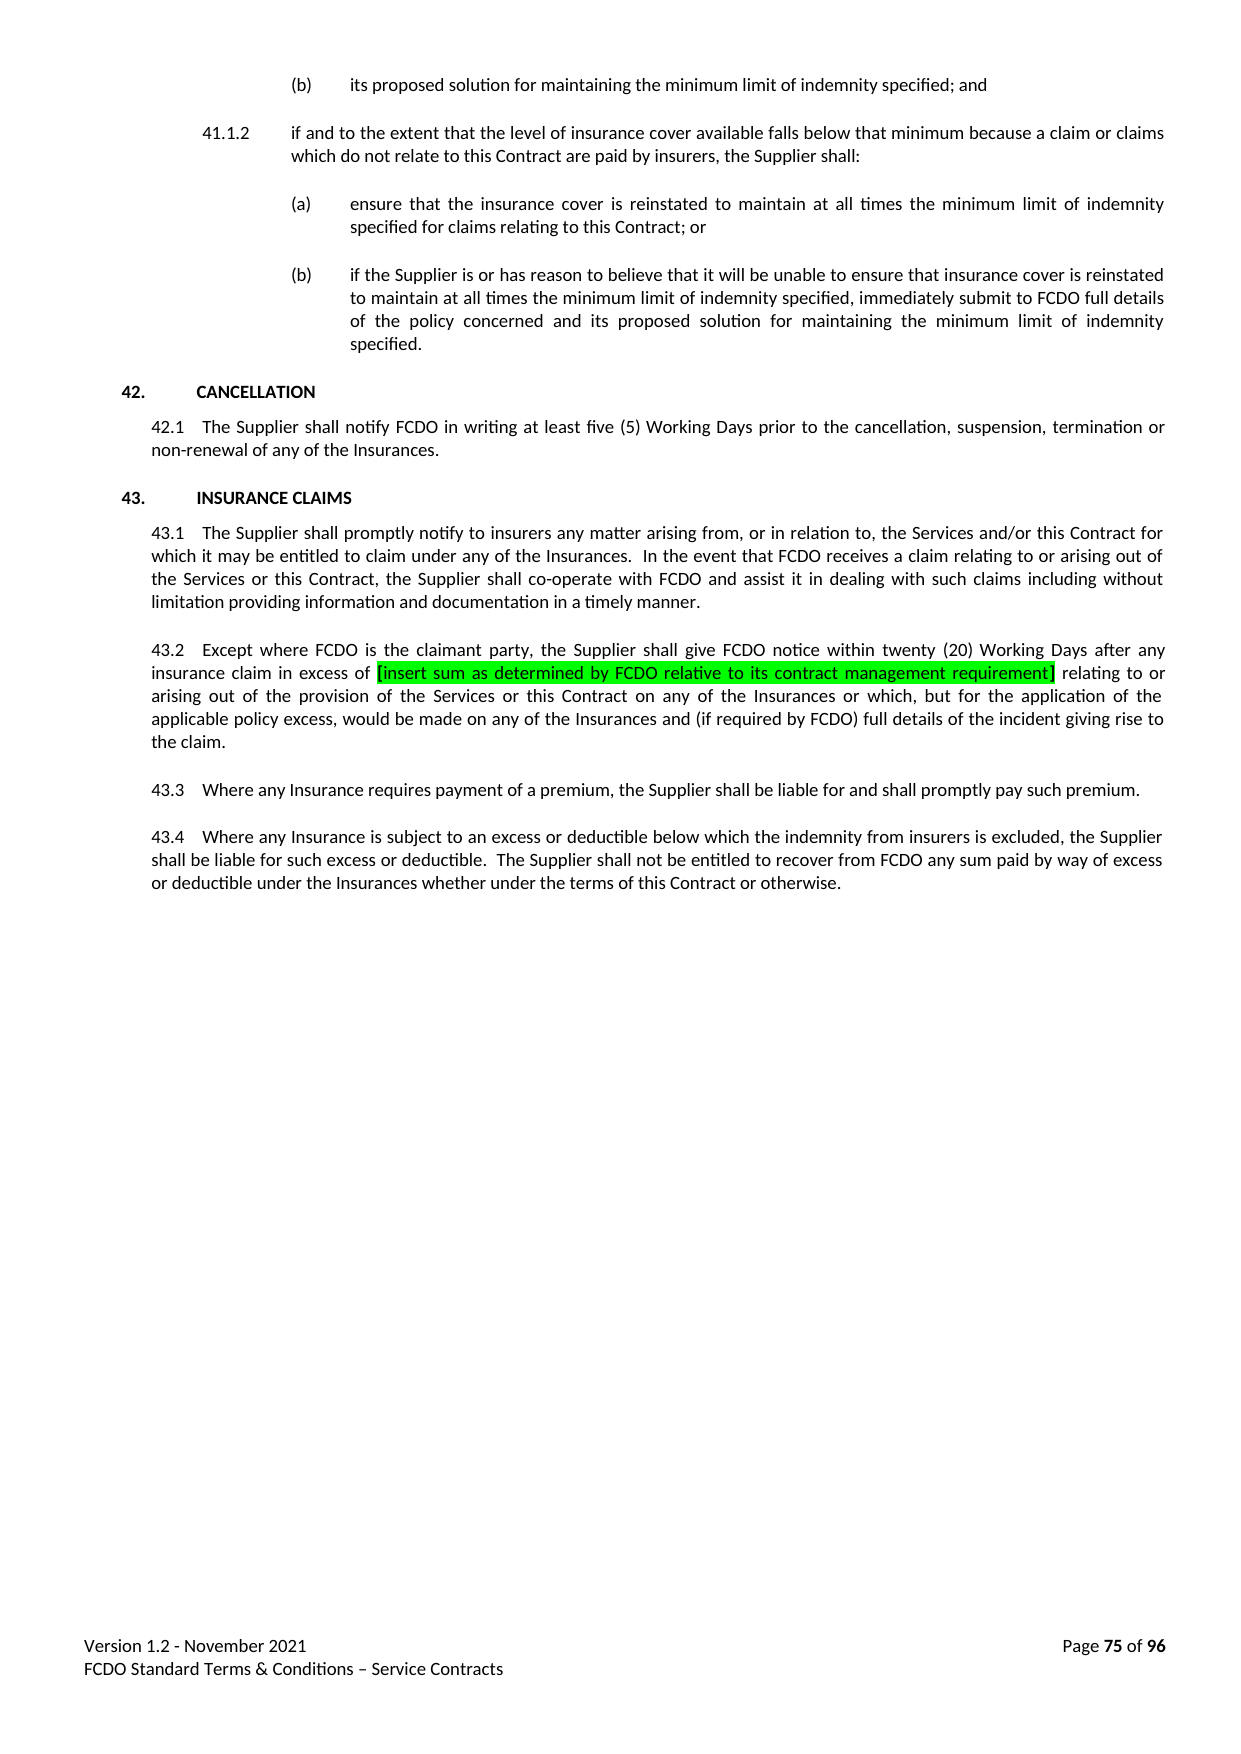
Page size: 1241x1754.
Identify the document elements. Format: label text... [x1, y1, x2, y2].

subtitle INSURANCE CLAIMS [121, 486, 1166, 509]
list if the Supplier is or has reason to believe that it will be unable to ensure that insurance cover is reinstated to maintain at all times the minimum limit of indemnity specified, immediately submit to FCDO full details of the policy concerned and its proposed solution for maintaining the minimum limit of indemnity specified. [291, 263, 1166, 355]
list Where any Insurance requires payment of a premium, the Supplier shall be liable for and shall promptly pay such premium. [151, 778, 1166, 801]
list its proposed solution for maintaining the minimum limit of indemnity specified; and [291, 73, 1166, 96]
subtitle CANCELLATION [121, 380, 1166, 403]
list Except where FCDO is the claimant party, the Supplier shall give FCDO notice within twenty (20) Working Days after any insurance claim in excess of [insert sum as determined by FCDO relative to its contract management requirement] relating to or arising out of the provision of the Services or this Contract on any of the Insurances or which, but for the application of the applicable policy excess, would be made on any of the Insurances and (if required by FCDO) full details of the incident giving rise to the claim. [151, 638, 1166, 753]
list The Supplier shall promptly notify to insurers any matter arising from, or in relation to, the Services and/or this Contract for which it may be entitled to claim under any of the Insurances. In the event that FCDO receives a claim relating to or arising out of the Services or this Contract, the Supplier shall co-operate with FCDO and assist it in dealing with such claims including without limitation providing information and documentation in a timely manner. [151, 521, 1166, 613]
list Where any Insurance is subject to an excess or deductible below which the indemnity from insurers is excluded, the Supplier shall be liable for such excess or deductible. The Supplier shall not be entitled to recover from FCDO any sum paid by way of excess or deductible under the Insurances whether under the terms of this Contract or otherwise. [151, 826, 1166, 894]
list ensure that the insurance cover is reinstated to maintain at all times the minimum limit of indemnity specified for claims relating to this Contract; or [291, 192, 1166, 238]
list The Supplier shall notify FCDO in writing at least five (5) Working Days prior to the cancellation, suspension, termination or non-renewal of any of the Insurances. [151, 415, 1166, 461]
list if and to the extent that the level of insurance cover available falls below that minimum because a claim or claims which do not relate to this Contract are paid by insurers, the Supplier shall: [202, 121, 1166, 167]
